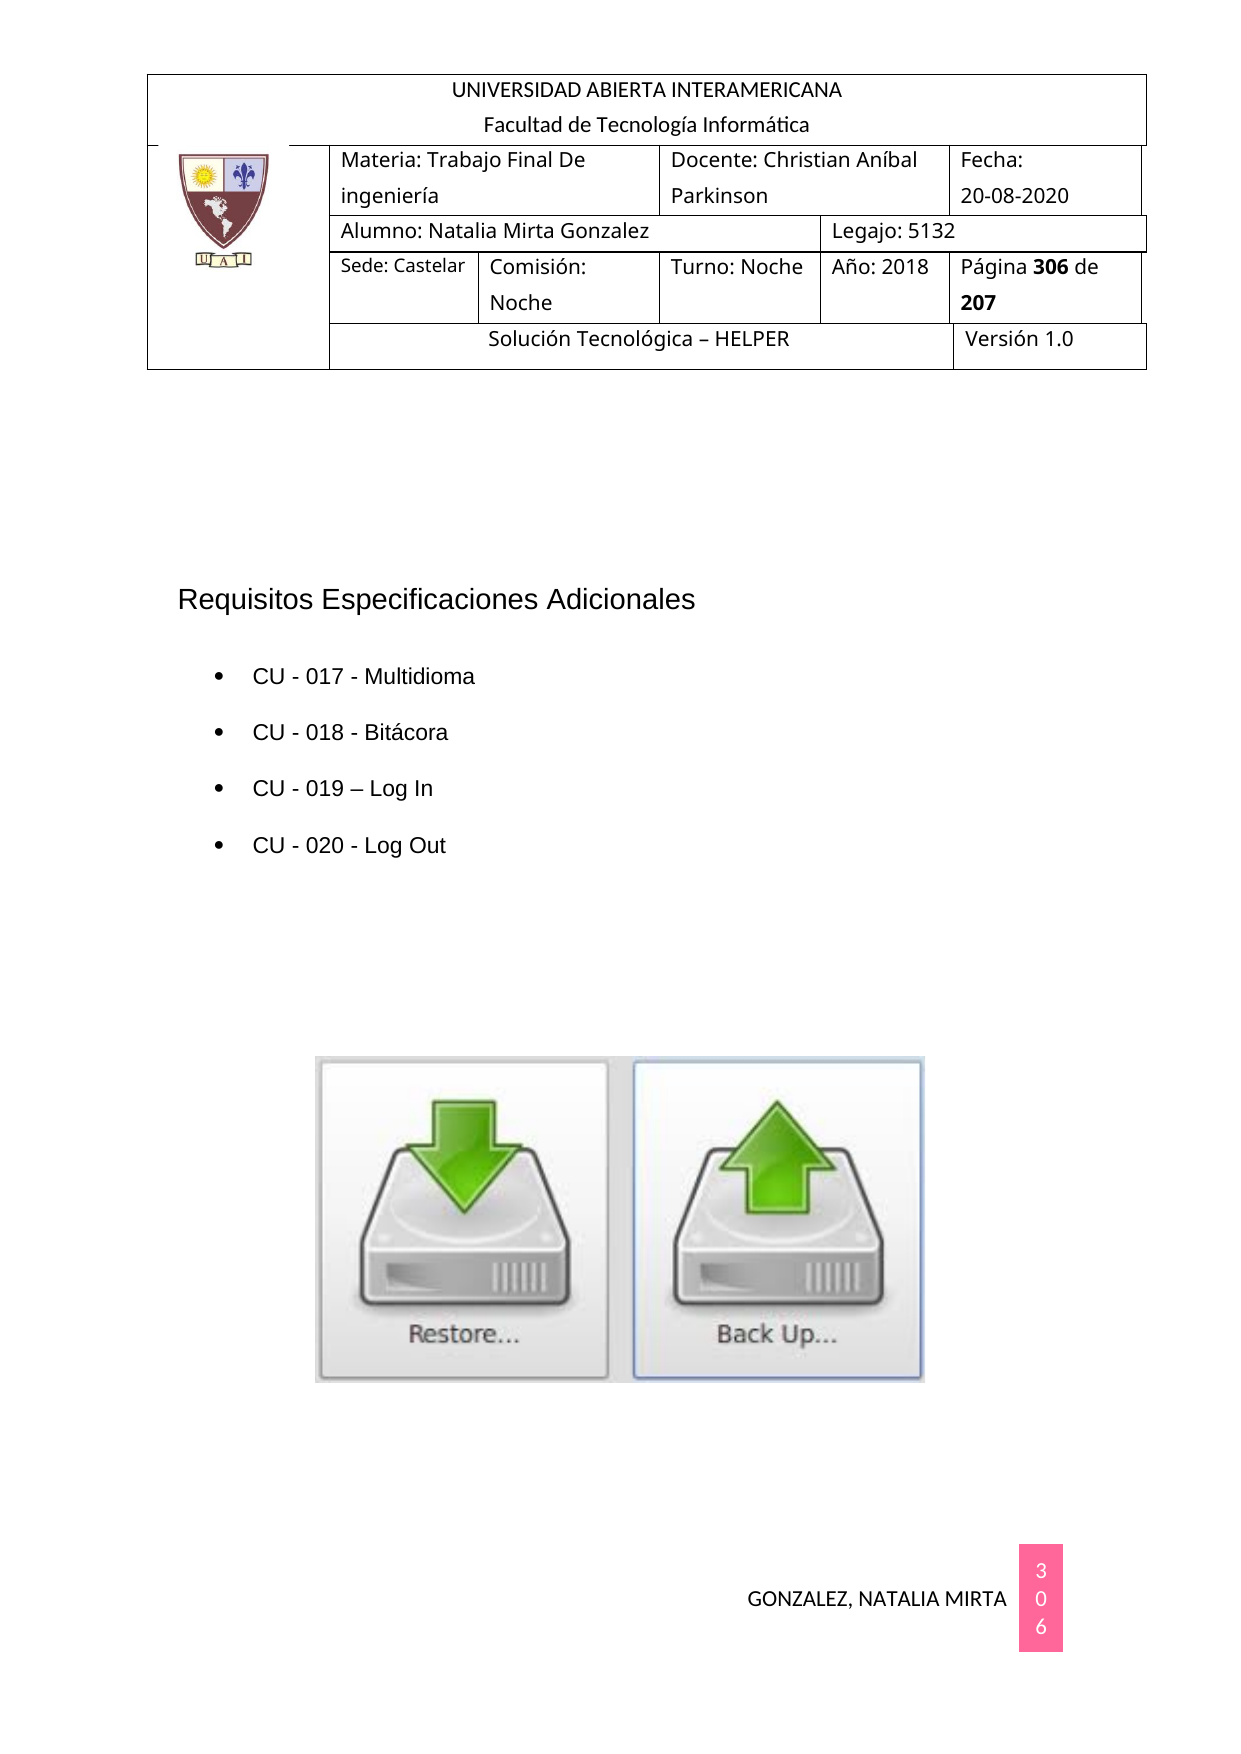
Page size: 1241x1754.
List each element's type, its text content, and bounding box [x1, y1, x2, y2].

list CU - 017 - Multidioma [215, 663, 1063, 689]
list CU - 018 - Bitácora [215, 719, 1063, 746]
list CU - 019 – Log In [215, 775, 1063, 802]
subtitle Requisitos Especificaciones Adicionales [177, 582, 1063, 615]
list CU - 020 - Log Out [215, 832, 1063, 858]
